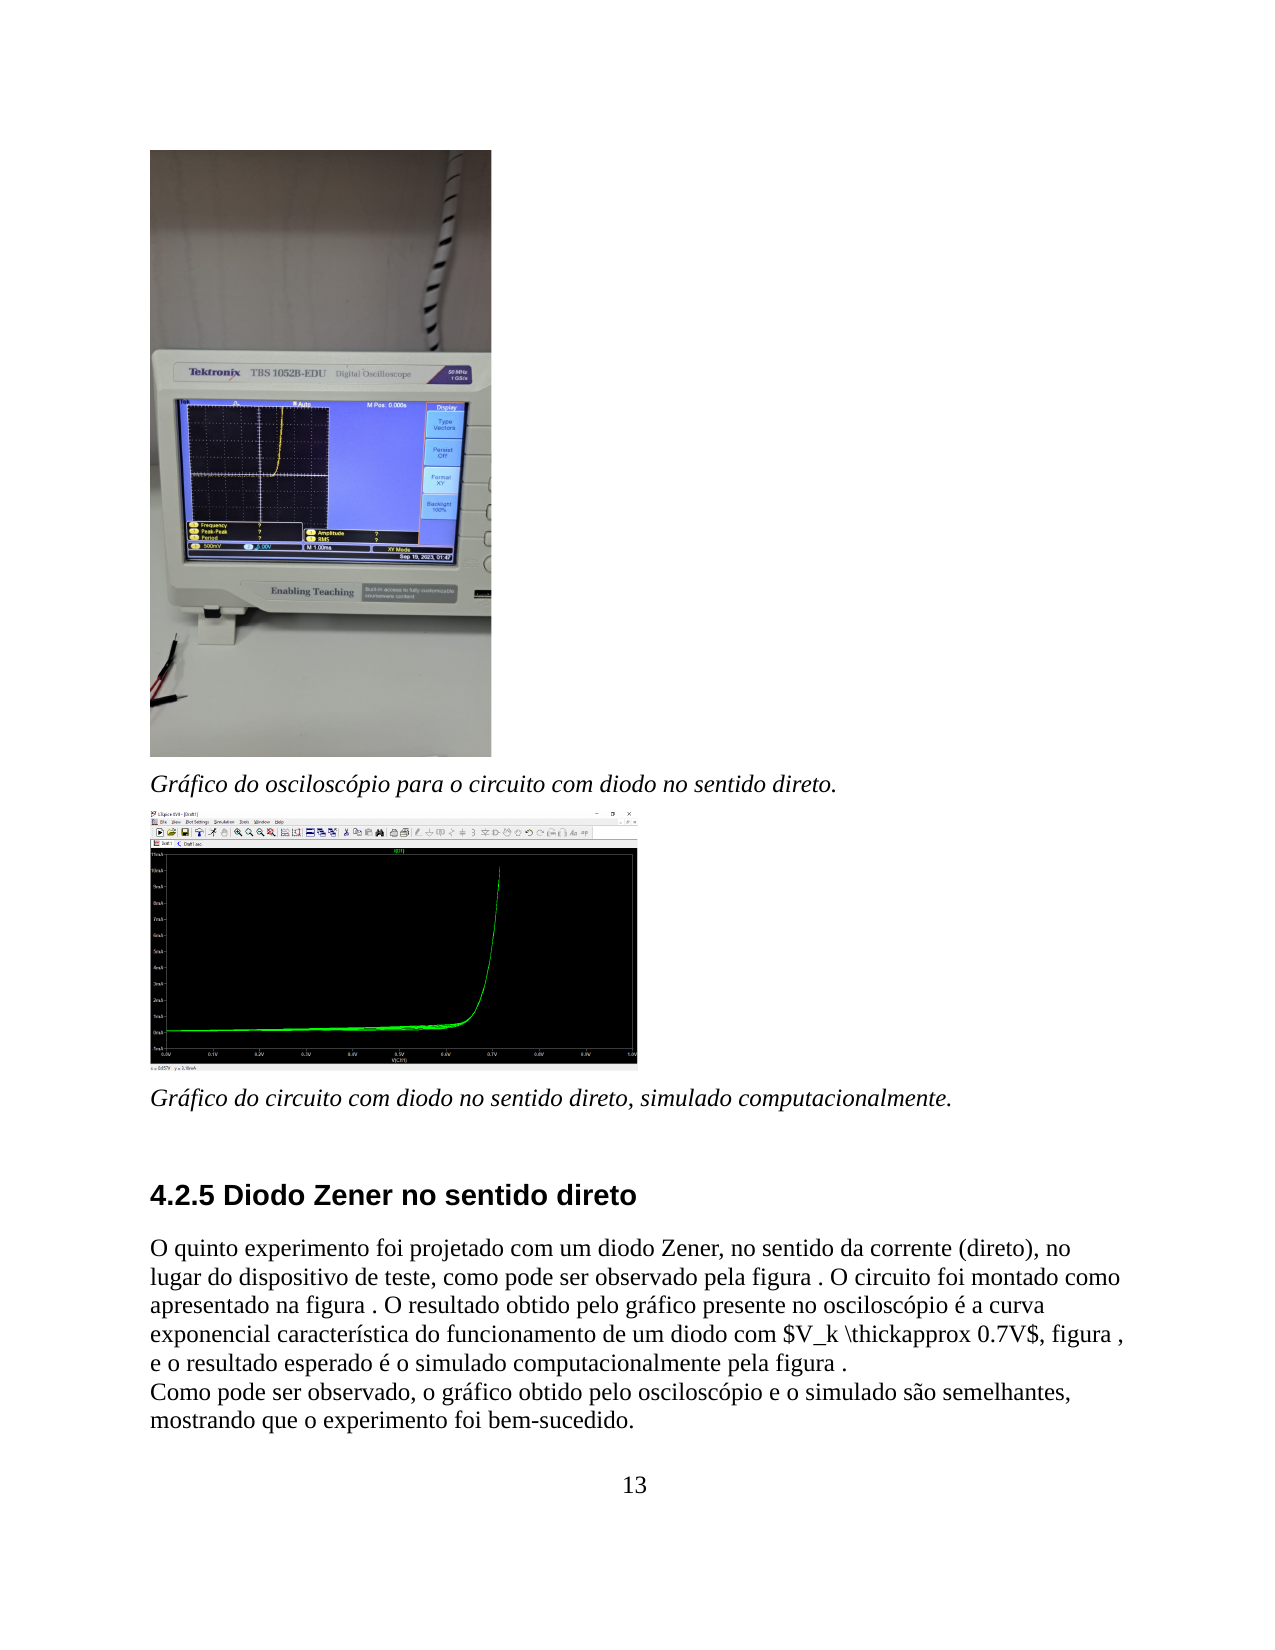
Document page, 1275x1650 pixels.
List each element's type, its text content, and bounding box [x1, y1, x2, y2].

subtitle 4.2.5 Diodo Zener no sentido direto [150, 1178, 1125, 1211]
picture [150, 150, 492, 757]
text Gráfico do circuito com diodo no sentido direto, simulado computacionalmente. [150, 1083, 1125, 1112]
text O quinto experimento foi projetado com um diodo Zener, no sentido da corrente (direto), no lugar do dispositivo de teste, como pode ser observado pela figura . O circuito foi montado como apresentado na figura . O resultado obtido pelo gráfico presente no osciloscópio é a curva exponencial característica do funcionamento de um diodo com $V_k \thickapprox 0.7V$, figura , e o resultado esperado é o simulado computacionalmente pela figura . Como pode ser observado, o gráfico obtido pelo osciloscópio e o simulado são semelhantes, mostrando que o experimento foi bem-sucedido. [150, 1233, 1125, 1434]
picture [150, 810, 638, 1071]
text Gráfico do osciloscópio para o circuito com diodo no sentido direto. [150, 769, 1125, 798]
